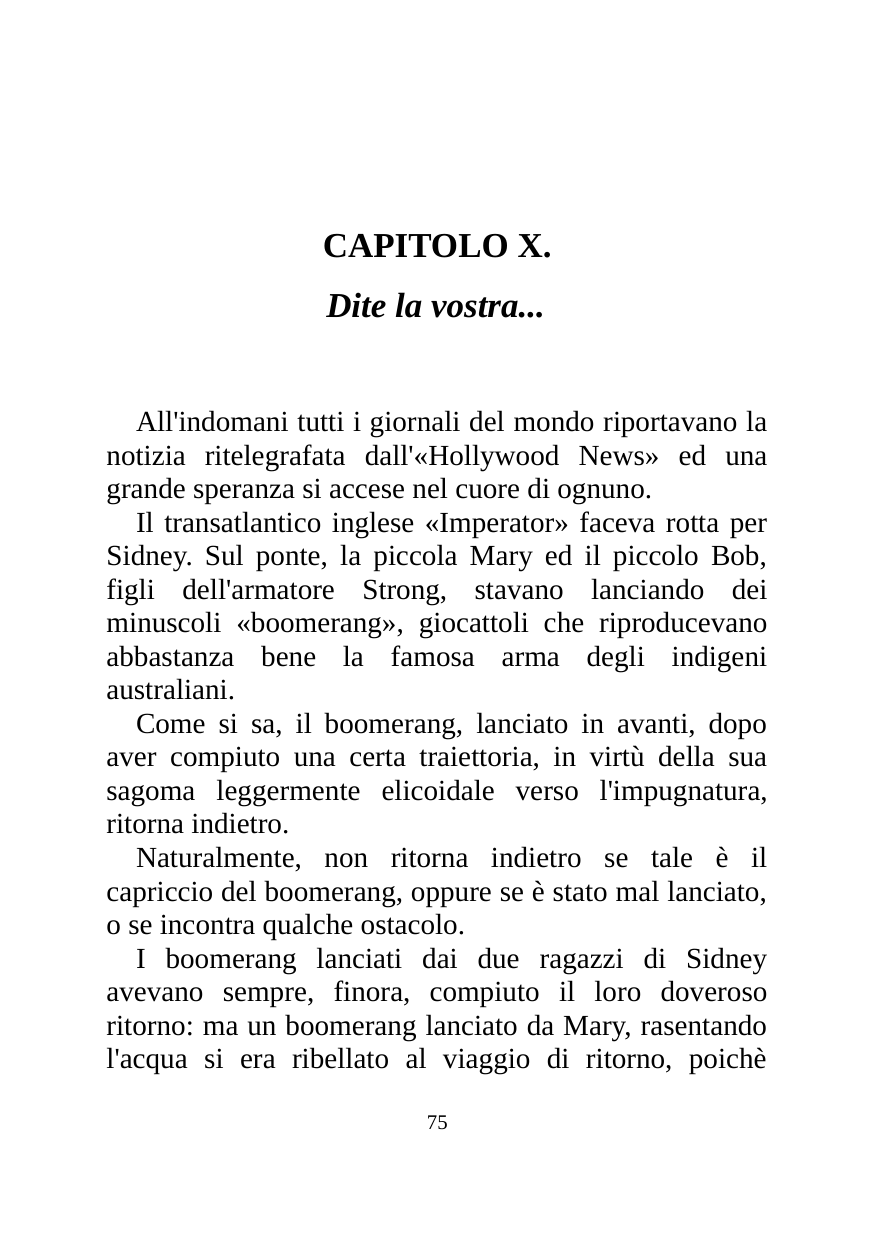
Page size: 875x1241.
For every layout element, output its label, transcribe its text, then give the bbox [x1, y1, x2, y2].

text Come si sa, il boomerang, lanciato in avanti, dopo aver compiuto una certa traiettoria, in virtù della sua sagoma leggermente elicoidale verso l'impugnatura, ritorna indietro. [106, 706, 768, 840]
subtitle CAPITOLO X. Dite la vostra... [106, 224, 768, 325]
text Il transatlantico inglese «Imperator» faceva rotta per Sidney. Sul ponte, la piccola Mary ed il piccolo Bob, figli dell'armatore Strong, stavano lanciando dei minuscoli «boomerang», giocattoli che riproducevano abbastanza bene la famosa arma degli indigeni australiani. [106, 505, 768, 706]
text I boomerang lanciati dai due ragazzi di Sidney avevano sempre, finora, compiuto il loro doveroso ritorno: ma un boomerang lanciato da Mary, rasentando l'acqua si era ribellato al viaggio di ritorno, poichè [106, 941, 768, 1075]
text All'indomani tutti i giornali del mondo riportavano la notizia ritelegrafata dall'«Hollywood News» ed una grande speranza si accese nel cuore di ognuno. [106, 404, 768, 505]
text Naturalmente, non ritorna indietro se tale è il capriccio del boomerang, oppure se è stato mal lanciato, o se incontra qualche ostacolo. [106, 840, 768, 941]
